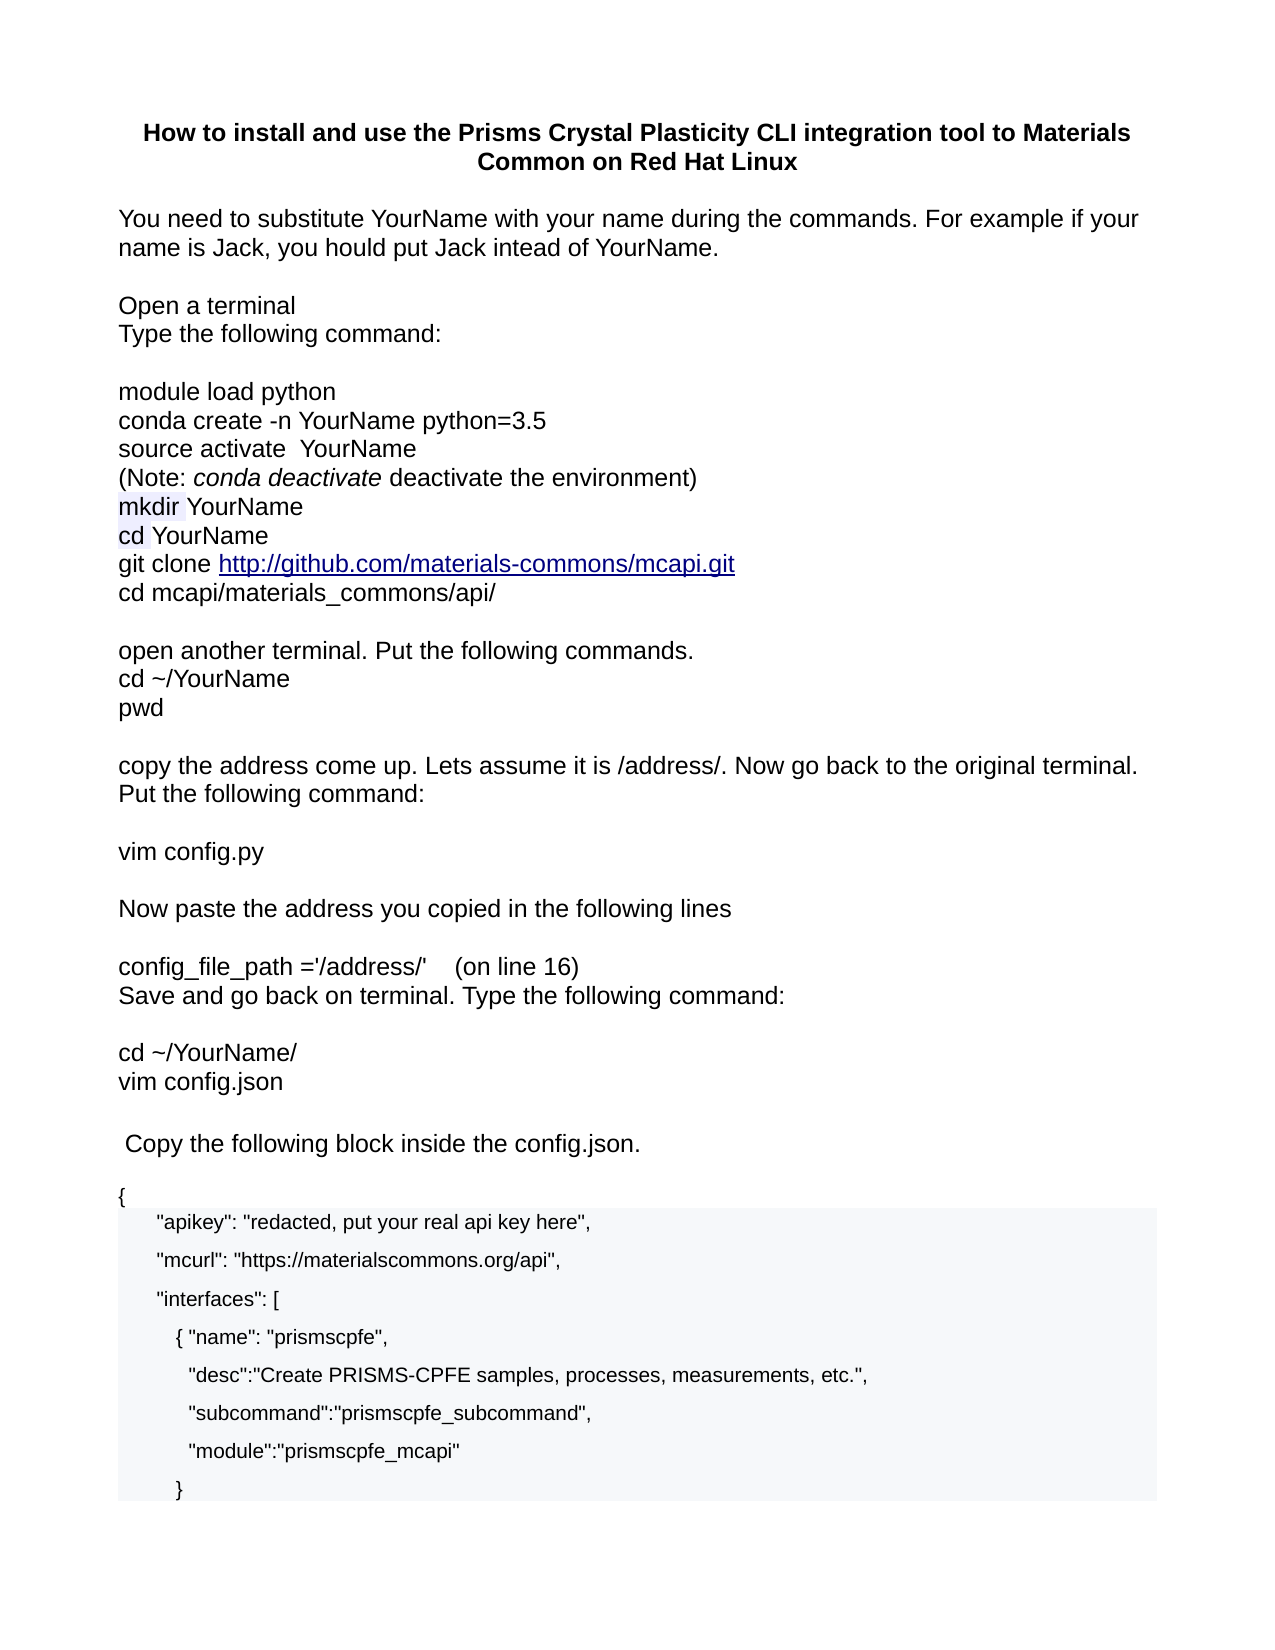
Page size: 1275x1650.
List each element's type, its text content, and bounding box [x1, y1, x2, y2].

text { "name": "prismscpfe", [118, 1323, 1157, 1349]
text "desc":"Create PRISMS-CPFE samples, processes, measurements, etc.", [118, 1361, 1157, 1387]
text Now paste the address you copied in the following lines [118, 894, 1157, 923]
text (Note: conda deactivate deactivate the environment) [118, 463, 1157, 492]
text pwd [118, 693, 1157, 722]
text You need to substitute YourName with your name during the commands. For example if your name is Jack, you hould put Jack intead of YourName. [118, 204, 1157, 262]
text "module":"prismscpfe_mcapi" [118, 1437, 1157, 1463]
text module load python [118, 377, 1157, 406]
text Save and go back on terminal. Type the following command: [118, 981, 1157, 1009]
text } [118, 1475, 1157, 1501]
text source activate YourName [118, 434, 1157, 463]
text mkdir YourName [118, 492, 1157, 521]
text Copy the following block inside the config.json. [118, 1129, 1157, 1158]
text cd YourName [118, 521, 1157, 549]
text "subcommand":"prismscpfe_subcommand", [118, 1399, 1157, 1425]
text { [118, 1184, 1157, 1208]
text Type the following command: [118, 319, 1157, 348]
text copy the address come up. Lets assume it is /address/. Now go back to the original terminal. Put the following command: [118, 751, 1157, 808]
text config_file_path ='/address/' (on line 16) [118, 952, 1157, 981]
text cd ~/YourName [118, 664, 1157, 693]
text vim config.json [118, 1067, 1157, 1096]
text git clone http://github.com/materials-commons/mcapi.git [118, 549, 1157, 578]
text How to install and use the Prisms Crystal Plasticity CLI integration tool to Materials Common on Red Hat Linux [118, 118, 1157, 176]
text "apikey": "redacted, put your real api key here", [118, 1208, 1157, 1234]
text "mcurl": "https://materialscommons.org/api", [118, 1246, 1157, 1273]
text cd ~/YourName/ [118, 1038, 1157, 1067]
text open another terminal. Put the following commands. [118, 636, 1157, 664]
text conda create -n YourName python=3.5 [118, 406, 1157, 434]
text vim config.py [118, 837, 1157, 866]
text cd mcapi/materials_commons/api/ [118, 578, 1157, 607]
text Open a terminal [118, 291, 1157, 319]
text "interfaces": [ [118, 1284, 1157, 1311]
